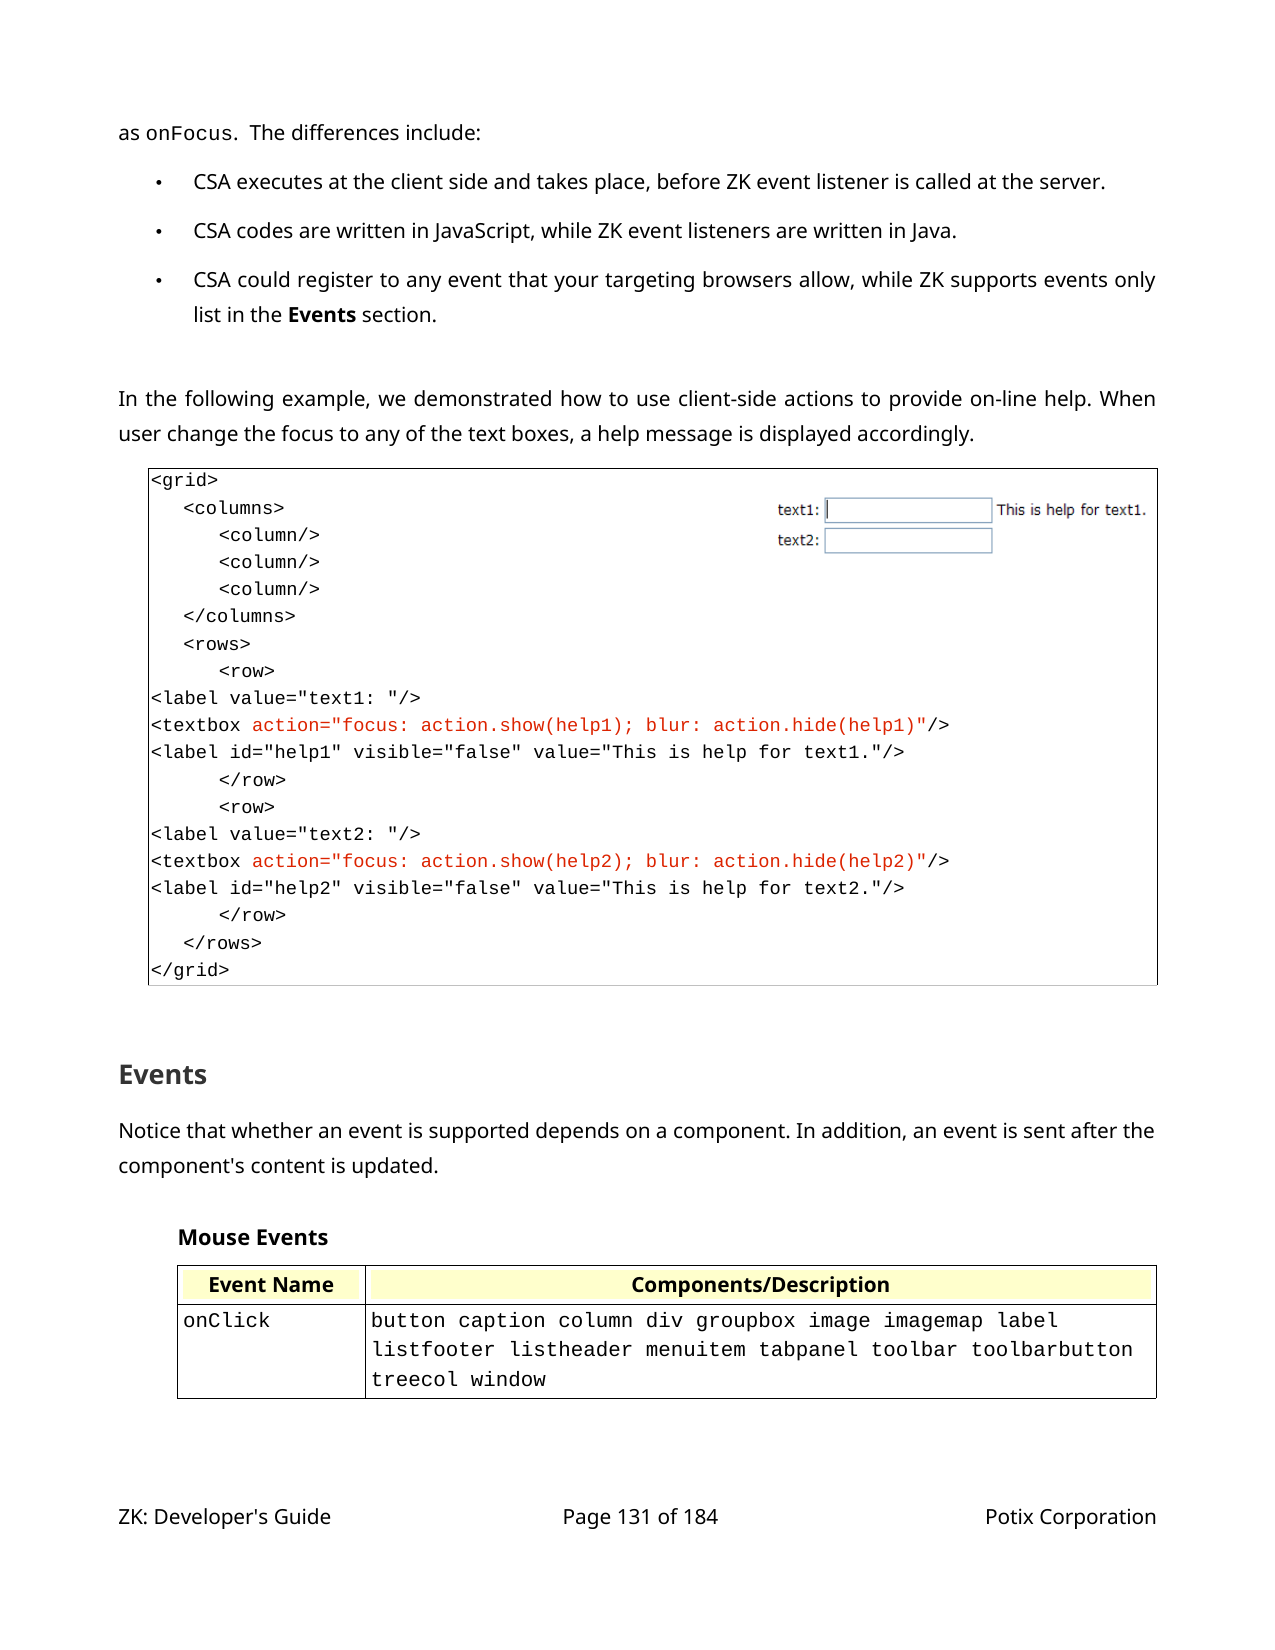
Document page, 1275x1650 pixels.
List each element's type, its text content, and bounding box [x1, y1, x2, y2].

text <column/> [149, 523, 776, 547]
text </row> [149, 903, 1157, 928]
text </grid> [149, 958, 1157, 985]
text In the following example, we demonstrated how to use client-side actions to provide on-line help. When user change the focus to any of the text boxes, a help message is displayed accordingly. [118, 349, 1157, 448]
table_header Components/Description [366, 1266, 1156, 1304]
subtitle Mouse Events [177, 1222, 1157, 1252]
text </row> [149, 767, 1157, 792]
subtitle Events [118, 1056, 1157, 1093]
text <label value="text1: "/> [149, 686, 1157, 710]
list CSA executes at the client side and takes place, before ZK event listener is called at the server. [156, 167, 1157, 196]
text as onFocus. The differences include: [118, 118, 1157, 147]
text <label value="text2: "/> [149, 822, 1157, 846]
table_cell onClick [178, 1305, 365, 1398]
text <grid> [149, 469, 1157, 493]
list CSA could register to any event that your targeting browsers allow, while ZK supports events only list in the Events section. [156, 265, 1157, 328]
text <row> [149, 794, 1157, 819]
text </rows> [149, 931, 1157, 955]
text <column/> [149, 577, 1157, 601]
text <rows> [149, 631, 1157, 656]
text <label id="help1" visible="false" value="This is help for text1."/> [149, 740, 1157, 764]
text <column/> [149, 550, 1157, 574]
text <columns> [149, 496, 776, 520]
list CSA codes are written in JavaScript, while ZK event listeners are written in Java. [156, 216, 1157, 244]
text <textbox action="focus: action.show(help1); blur: action.hide(help1)"/> [149, 713, 1157, 737]
table_header button caption column div groupbox image imagemap label listfooter listheader menuitem tabpanel toolbar toolbarbutton treecol window [366, 1305, 1156, 1398]
text </columns> [149, 604, 1157, 628]
text <row> [149, 659, 1157, 683]
text <label id="help2" visible="false" value="This is help for text2."/> [149, 876, 1157, 900]
text <textbox action="focus: action.show(help2); blur: action.hide(help2)"/> [149, 849, 1157, 873]
text Notice that whether an event is supported depends on a component. In addition, an event is sent after the component's content is updated. [118, 1116, 1157, 1180]
picture [776, 493, 1152, 557]
table_header Event Name [178, 1266, 365, 1304]
